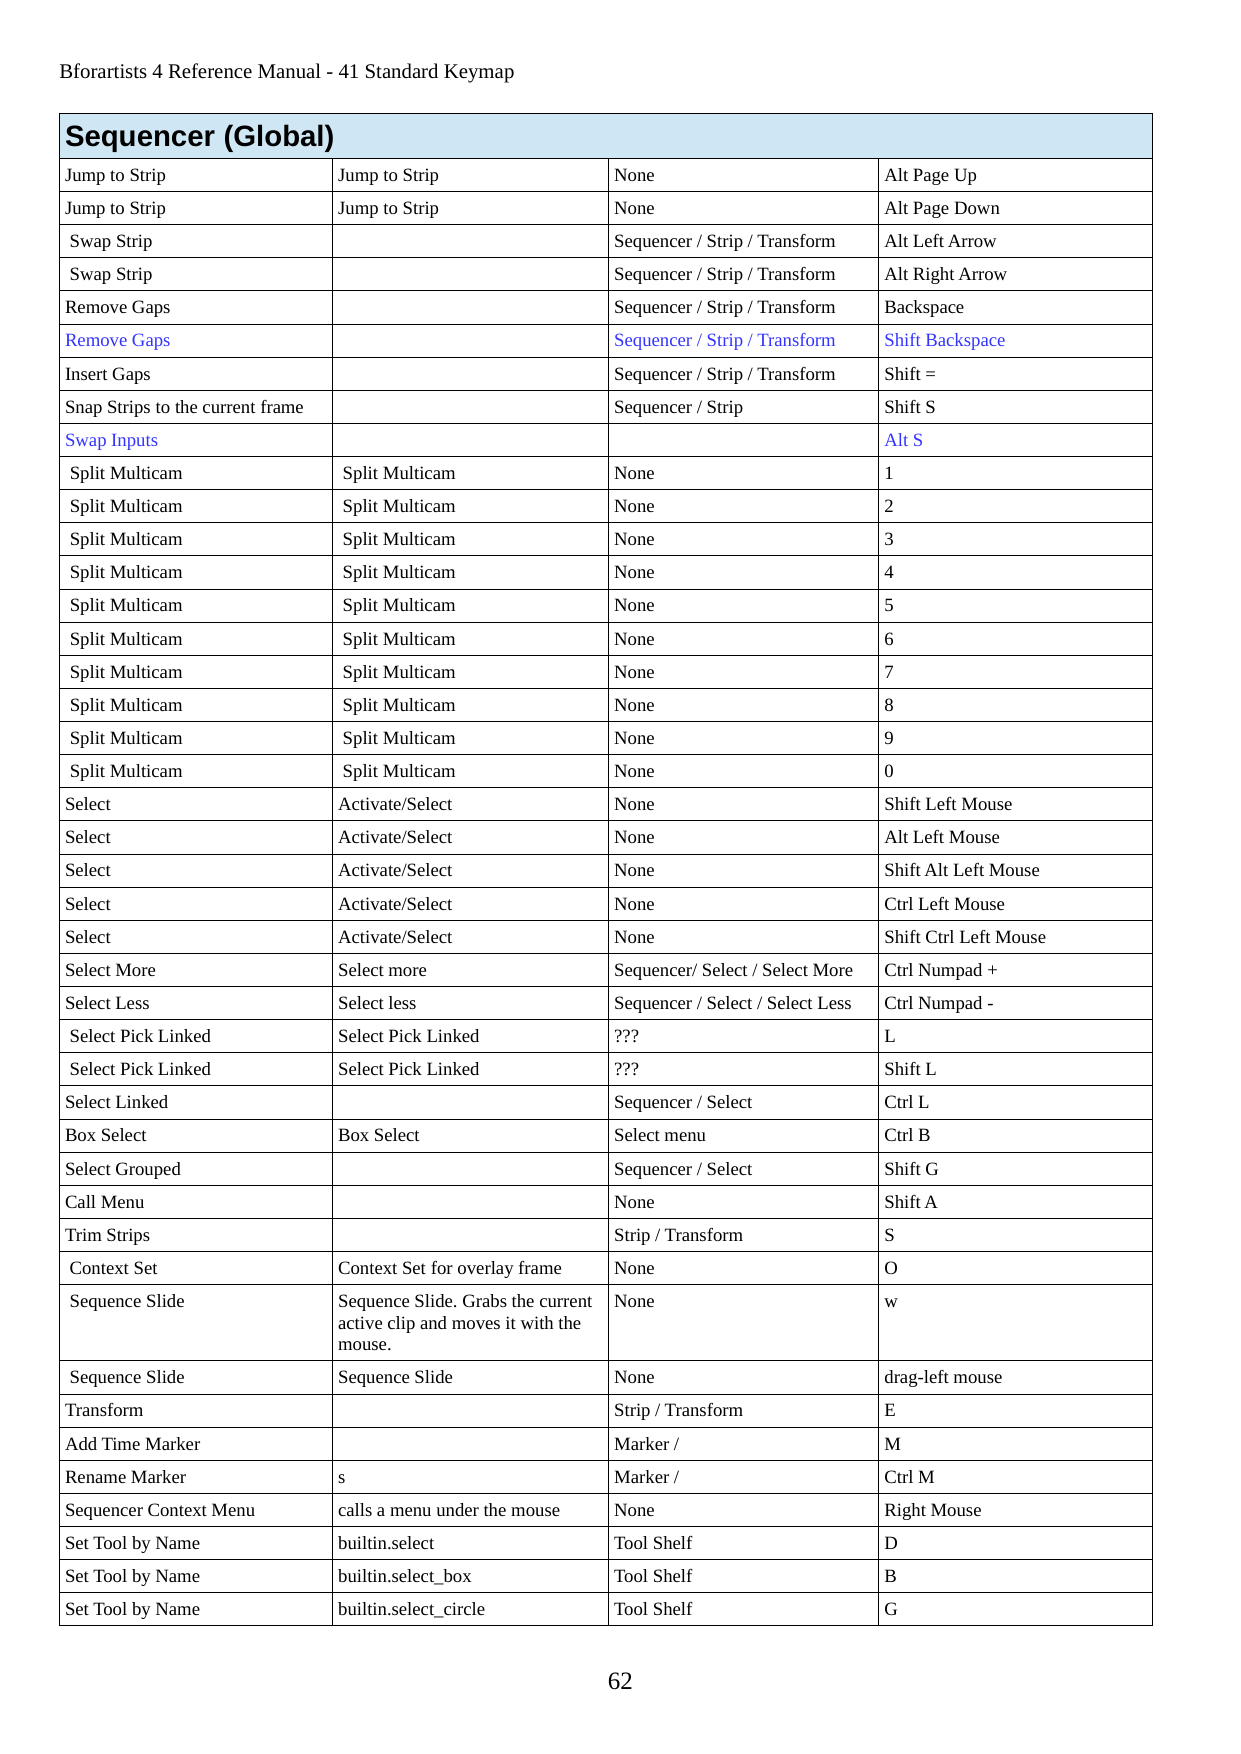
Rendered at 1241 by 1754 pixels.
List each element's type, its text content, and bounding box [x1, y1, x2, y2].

table_cell Set Tool by Name [60, 1593, 332, 1625]
table_cell None [609, 821, 878, 853]
table_cell Alt Page Down [879, 192, 1152, 224]
table_cell Sequencer / Strip / Transform [609, 291, 878, 323]
table_cell [333, 1186, 608, 1218]
table_cell None [609, 888, 878, 920]
table_cell None [609, 556, 878, 588]
table_cell Marker / [609, 1461, 878, 1493]
table_cell None [609, 755, 878, 787]
table_cell Tool Shelf [609, 1560, 878, 1592]
table_cell calls a menu under the mouse [333, 1494, 608, 1526]
table_cell Select [60, 788, 332, 820]
table_cell Tool Shelf [609, 1527, 878, 1559]
table_cell Jump to Strip [60, 159, 332, 191]
table_cell 2 [879, 490, 1152, 522]
table_cell E [879, 1395, 1152, 1427]
table_cell [333, 1428, 608, 1460]
table_cell Jump to Strip [60, 192, 332, 224]
table_cell Set Tool by Name [60, 1527, 332, 1559]
table_cell Tool Shelf [609, 1593, 878, 1625]
table_cell Ctrl M [879, 1461, 1152, 1493]
table_cell None [609, 855, 878, 887]
table_cell [333, 391, 608, 423]
table_cell Split Multicam [333, 556, 608, 588]
table_cell None [609, 689, 878, 721]
table_cell Alt S [879, 424, 1152, 456]
table_cell Shift Left Mouse [879, 788, 1152, 820]
table_cell Split Multicam [333, 689, 608, 721]
table_cell Activate/Select [333, 888, 608, 920]
table_cell Jump to Strip [333, 159, 608, 191]
table_cell Sequencer/ Select / Select More [609, 954, 878, 986]
table_cell [333, 1395, 608, 1427]
table_cell [333, 1086, 608, 1118]
table_cell None [609, 788, 878, 820]
table_cell [333, 424, 608, 456]
table_cell Select Pick Linked [333, 1053, 608, 1085]
table_cell Sequencer / Strip / Transform [609, 225, 878, 257]
table_cell Split Multicam [60, 755, 332, 787]
table_cell Split Multicam [60, 457, 332, 489]
table_cell Split Multicam [60, 722, 332, 754]
table_header Sequencer (Global) [60, 114, 1152, 158]
table_cell 4 [879, 556, 1152, 588]
table_cell builtin.select_box [333, 1560, 608, 1592]
table_cell None [609, 722, 878, 754]
table_cell Shift = [879, 358, 1152, 390]
table_cell Select menu [609, 1120, 878, 1152]
table_cell Split Multicam [333, 490, 608, 522]
table_cell Select Pick Linked [60, 1020, 332, 1052]
table_cell Remove Gaps [60, 325, 332, 357]
table_cell None [609, 523, 878, 555]
table_cell Swap Inputs [60, 424, 332, 456]
table_cell Split Multicam [333, 590, 608, 622]
table_cell Sequence Slide. Grabs the current active clip and moves it with the mouse. [333, 1285, 608, 1360]
table_cell Sequencer Context Menu [60, 1494, 332, 1526]
table_cell Split Multicam [60, 490, 332, 522]
table_cell Select [60, 855, 332, 887]
table_cell Split Multicam [60, 556, 332, 588]
table_cell None [609, 192, 878, 224]
table_cell Sequence Slide [60, 1361, 332, 1393]
table_cell Ctrl B [879, 1120, 1152, 1152]
table_cell Ctrl Left Mouse [879, 888, 1152, 920]
table_cell Select [60, 921, 332, 953]
table_cell Ctrl Numpad + [879, 954, 1152, 986]
table_cell 6 [879, 623, 1152, 655]
table_cell Context Set [60, 1252, 332, 1284]
table_cell O [879, 1252, 1152, 1284]
table_cell Shift S [879, 391, 1152, 423]
table_cell Sequencer / Select / Select Less [609, 987, 878, 1019]
table_cell Marker / [609, 1428, 878, 1460]
table_cell L [879, 1020, 1152, 1052]
table_cell [333, 291, 608, 323]
table_cell Select more [333, 954, 608, 986]
table_cell None [609, 1361, 878, 1393]
table_cell [333, 1153, 608, 1185]
table_cell Shift Backspace [879, 325, 1152, 357]
table_cell Ctrl L [879, 1086, 1152, 1118]
table_cell Sequencer / Select [609, 1086, 878, 1118]
table_cell Right Mouse [879, 1494, 1152, 1526]
table_cell s [333, 1461, 608, 1493]
table_cell [333, 325, 608, 357]
table_cell [333, 258, 608, 290]
table_cell None [609, 1494, 878, 1526]
table_cell Call Menu [60, 1186, 332, 1218]
table_cell None [609, 921, 878, 953]
table_cell Shift G [879, 1153, 1152, 1185]
table_cell ??? [609, 1020, 878, 1052]
table_cell S [879, 1219, 1152, 1251]
table_cell Remove Gaps [60, 291, 332, 323]
table_cell ??? [609, 1053, 878, 1085]
table_cell Strip / Transform [609, 1395, 878, 1427]
table_cell Select Grouped [60, 1153, 332, 1185]
table_cell Select Less [60, 987, 332, 1019]
table_cell 0 [879, 755, 1152, 787]
table_cell w [879, 1285, 1152, 1360]
table_cell [333, 358, 608, 390]
table_cell Split Multicam [60, 523, 332, 555]
table_cell Alt Left Mouse [879, 821, 1152, 853]
table_cell Ctrl Numpad - [879, 987, 1152, 1019]
table_cell Activate/Select [333, 855, 608, 887]
table_cell Transform [60, 1395, 332, 1427]
table_cell Context Set for overlay frame [333, 1252, 608, 1284]
table_cell 9 [879, 722, 1152, 754]
table_cell Shift Alt Left Mouse [879, 855, 1152, 887]
table_cell Sequence Slide [60, 1285, 332, 1360]
table_cell Swap Strip [60, 225, 332, 257]
table_cell Select Linked [60, 1086, 332, 1118]
table_cell Select [60, 888, 332, 920]
table_cell Split Multicam [60, 623, 332, 655]
table_cell [333, 1219, 608, 1251]
table_cell Rename Marker [60, 1461, 332, 1493]
table_cell Select [60, 821, 332, 853]
table_cell Box Select [60, 1120, 332, 1152]
table_cell None [609, 1285, 878, 1360]
table_cell D [879, 1527, 1152, 1559]
table_cell Split Multicam [333, 623, 608, 655]
table_cell Sequence Slide [333, 1361, 608, 1393]
table_cell Strip / Transform [609, 1219, 878, 1251]
table_cell Split Multicam [333, 457, 608, 489]
table_cell None [609, 1252, 878, 1284]
table_cell Sequencer / Strip / Transform [609, 325, 878, 357]
table_cell None [609, 590, 878, 622]
table_cell Activate/Select [333, 821, 608, 853]
table_cell Select Pick Linked [60, 1053, 332, 1085]
table_cell Alt Right Arrow [879, 258, 1152, 290]
table_cell M [879, 1428, 1152, 1460]
table_cell Activate/Select [333, 788, 608, 820]
table_cell [333, 225, 608, 257]
table_cell Insert Gaps [60, 358, 332, 390]
table_cell Box Select [333, 1120, 608, 1152]
table_cell Jump to Strip [333, 192, 608, 224]
table_cell Activate/Select [333, 921, 608, 953]
table_cell builtin.select_circle [333, 1593, 608, 1625]
table_cell Split Multicam [60, 689, 332, 721]
table_cell Sequencer / Select [609, 1153, 878, 1185]
table_cell Add Time Marker [60, 1428, 332, 1460]
table_cell Shift L [879, 1053, 1152, 1085]
table_cell Split Multicam [333, 722, 608, 754]
table_cell Split Multicam [60, 590, 332, 622]
table_cell Split Multicam [333, 755, 608, 787]
table_cell drag-left mouse [879, 1361, 1152, 1393]
table_cell None [609, 457, 878, 489]
table_cell Split Multicam [333, 656, 608, 688]
table_cell Swap Strip [60, 258, 332, 290]
table_cell None [609, 159, 878, 191]
table_cell Alt Page Up [879, 159, 1152, 191]
table_cell Shift Ctrl Left Mouse [879, 921, 1152, 953]
table_cell builtin.select [333, 1527, 608, 1559]
table_cell Split Multicam [333, 523, 608, 555]
table_cell Trim Strips [60, 1219, 332, 1251]
table_cell 3 [879, 523, 1152, 555]
table_cell [609, 424, 878, 456]
table_cell B [879, 1560, 1152, 1592]
table_cell None [609, 656, 878, 688]
table_cell None [609, 623, 878, 655]
table_cell Select More [60, 954, 332, 986]
table_cell Select Pick Linked [333, 1020, 608, 1052]
table_cell Snap Strips to the current frame [60, 391, 332, 423]
table_cell Select less [333, 987, 608, 1019]
table_cell None [609, 490, 878, 522]
table_cell G [879, 1593, 1152, 1625]
table_cell Backspace [879, 291, 1152, 323]
table_cell Sequencer / Strip [609, 391, 878, 423]
table_cell 8 [879, 689, 1152, 721]
table_cell None [609, 1186, 878, 1218]
table_cell Alt Left Arrow [879, 225, 1152, 257]
table_cell Sequencer / Strip / Transform [609, 358, 878, 390]
table_cell Sequencer / Strip / Transform [609, 258, 878, 290]
table_cell 7 [879, 656, 1152, 688]
table_cell Set Tool by Name [60, 1560, 332, 1592]
table_cell 1 [879, 457, 1152, 489]
table_cell Split Multicam [60, 656, 332, 688]
table_cell Shift A [879, 1186, 1152, 1218]
table_cell 5 [879, 590, 1152, 622]
